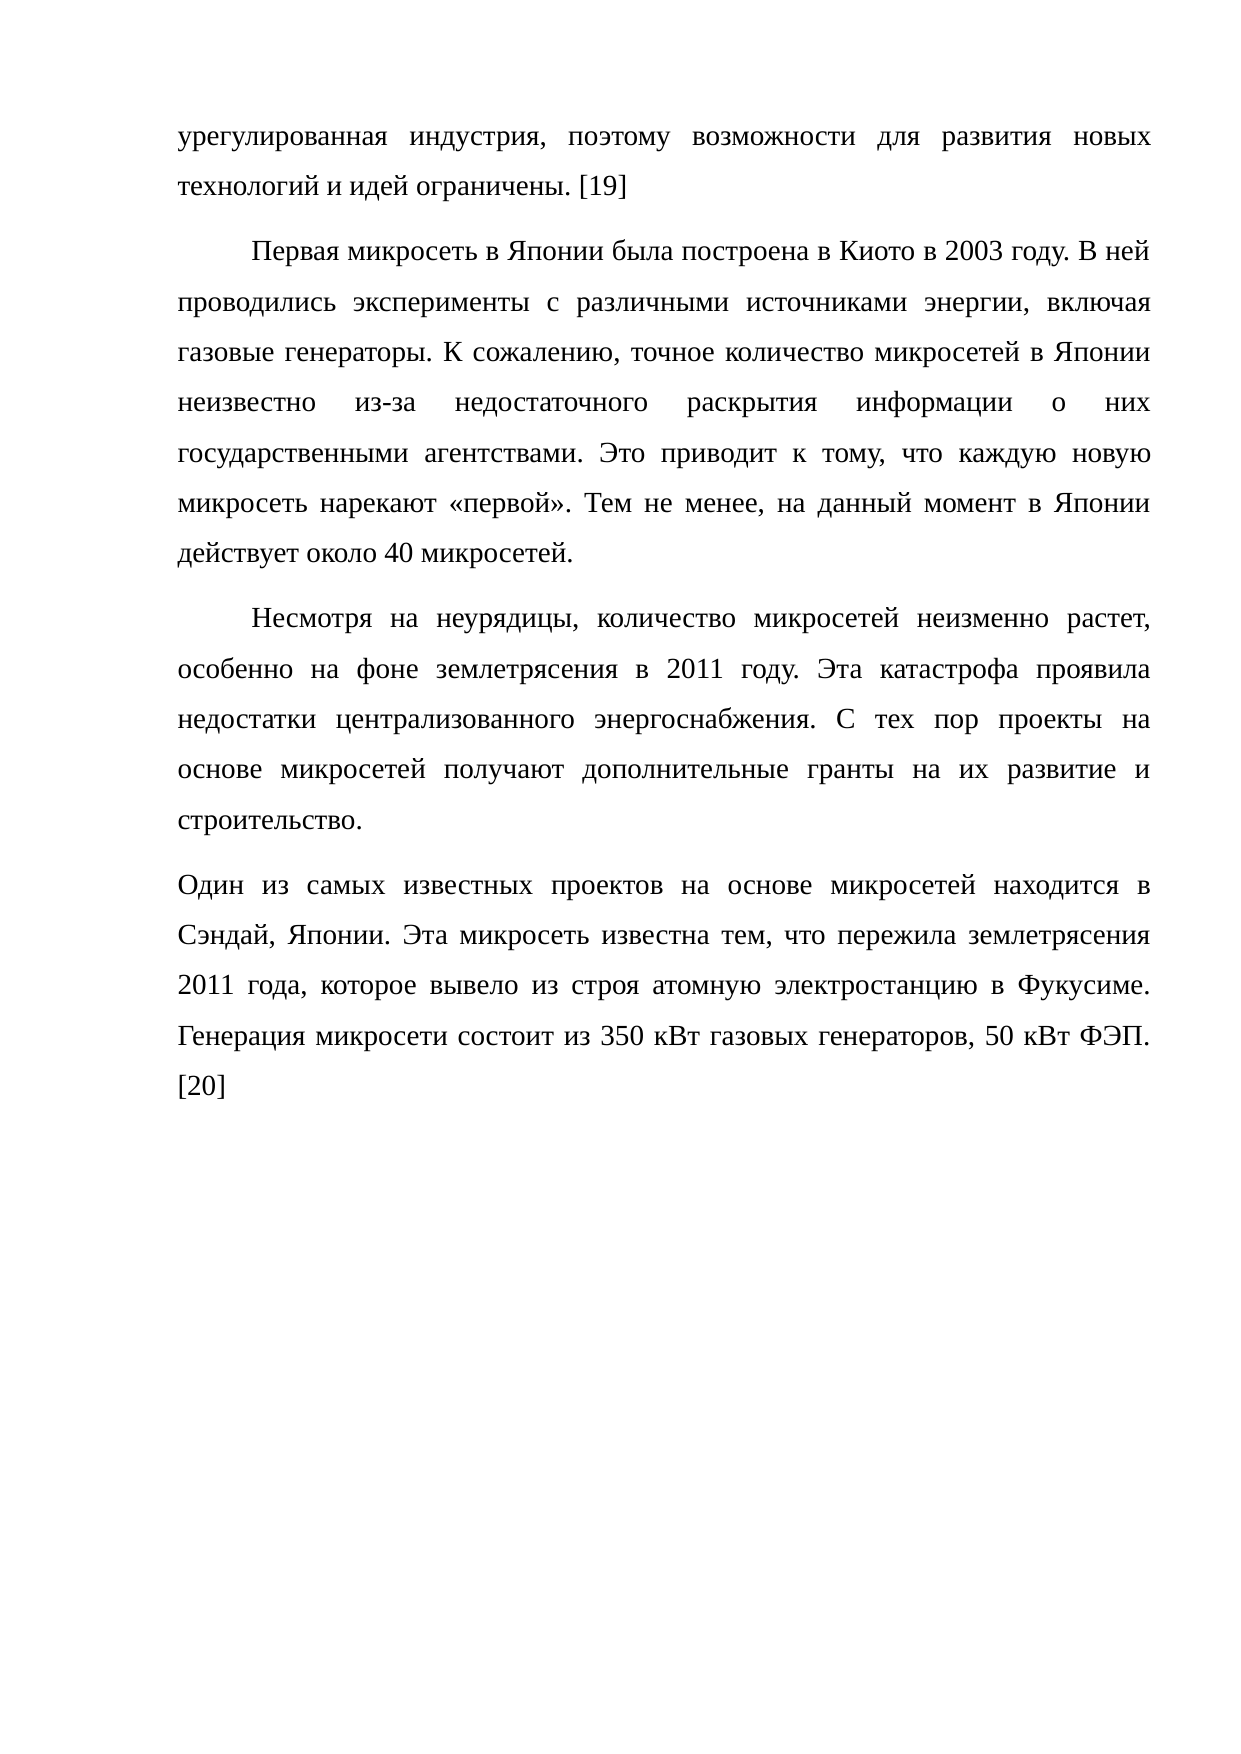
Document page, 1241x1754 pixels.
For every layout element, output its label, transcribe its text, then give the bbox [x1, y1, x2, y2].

text урегулированная индустрия, поэтому возможности для развития новых технологий и идей ограничены. [19] [177, 118, 1152, 202]
text Один из самых известных проектов на основе микросетей находится в Сэндай, Японии. Эта микросеть известна тем, что пережила землетрясения 2011 года, которое вывело из строя атомную электростанцию в Фукусиме. Генерация микросети состоит из 350 кВт газовых генераторов, 50 кВт ФЭП. [20] [177, 867, 1152, 1102]
text Несмотря на неурядицы, количество микросетей неизменно растет, особенно на фоне землетрясения в 2011 году. Эта катастрофа проявила недостатки централизованного энергоснабжения. С тех пор проекты на основе микросетей получают дополнительные гранты на их развитие и строительство. [177, 601, 1152, 835]
text Первая микросеть в Японии была построена в Киото в 2003 году. В ней проводились эксперименты с различными источниками энергии, включая газовые генераторы. К сожалению, точное количество микросетей в Японии неизвестно из-за недостаточного раскрытия информации о них государственными агентствами. Это приводит к тому, что каждую новую микросеть нарекают «первой». Тем не менее, на данный момент в Японии действует около 40 микросетей. [177, 233, 1152, 569]
